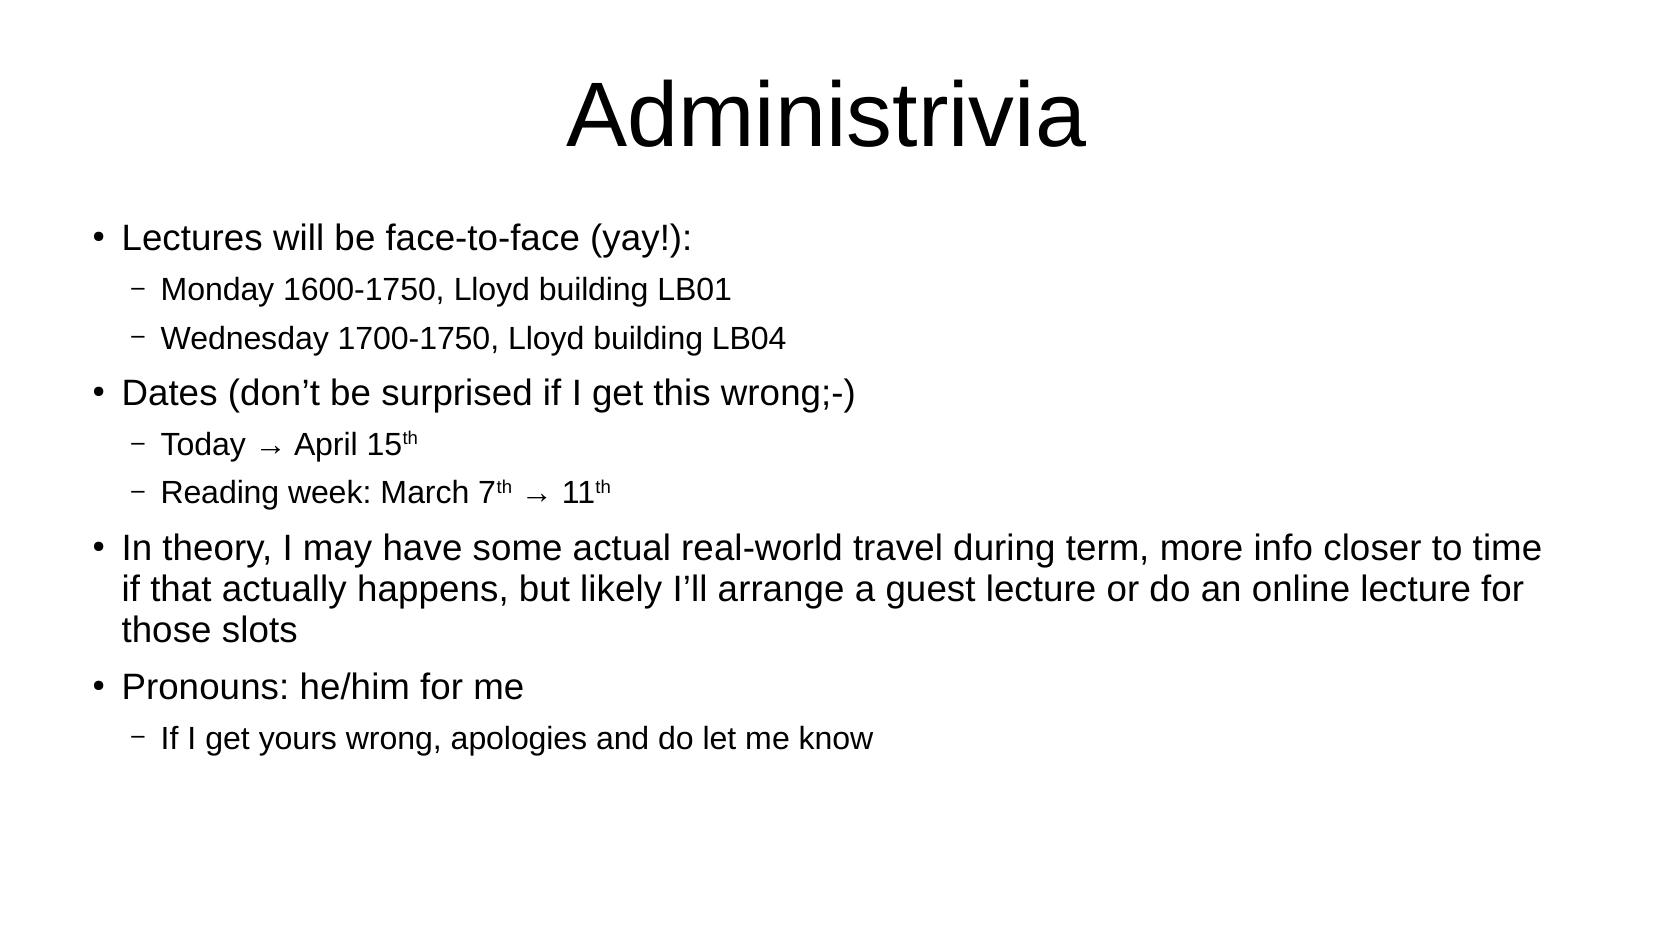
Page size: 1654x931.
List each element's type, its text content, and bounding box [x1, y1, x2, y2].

list Lectures will be face-to-face (yay!): Monday 1600-1750, Lloyd building LB01 Wednesday 1700-1750, Lloyd building LB04 Dates (don’t be surprised if I get this wrong;-) Today → April 15th Reading week: March 7th → 11th In theory, I may have some actual real-world travel during term, more info closer to time if that actually happens, but likely I’ll arrange a guest lecture or do an online lecture for those slots Pronouns: he/him for me If I get yours wrong, apologies and do let me know [82, 217, 1571, 758]
title Administrivia [82, 37, 1571, 193]
